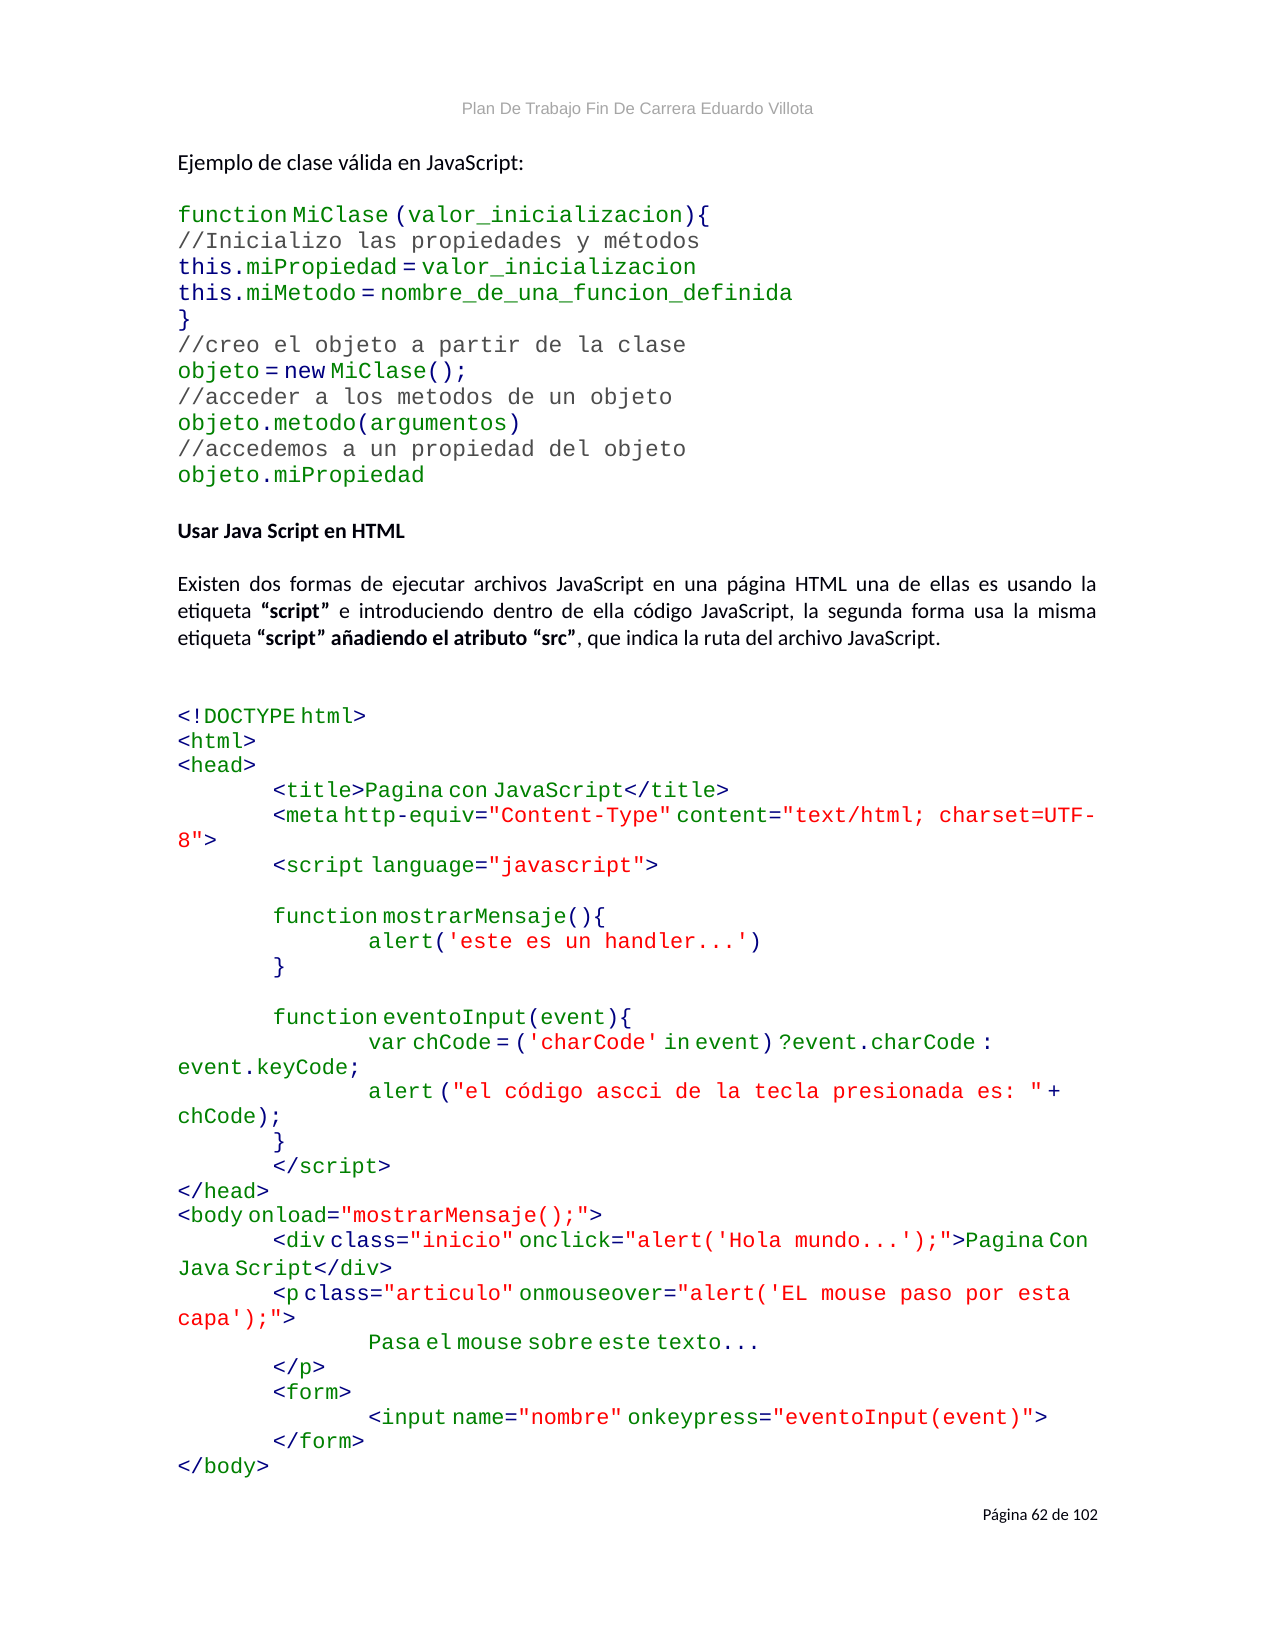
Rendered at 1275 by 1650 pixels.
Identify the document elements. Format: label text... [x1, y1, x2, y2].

text Usar Java Script en HTML [177, 517, 1098, 544]
text function MiClase (valor_inicializacion){ [177, 204, 1098, 229]
text <head> [177, 754, 1098, 779]
text Existen dos formas de ejecutar archivos JavaScript en una página HTML una de ellas es usando la etiqueta “script” e introduciendo dentro de ella código JavaScript, la segunda forma usa la misma etiqueta “script” añadiendo el atributo “src”, que indica la ruta del archivo JavaScript. [177, 570, 1098, 650]
text <title>Pagina con JavaScript</title> [177, 779, 1098, 804]
text <html> [177, 730, 1098, 754]
text </p> [177, 1356, 1098, 1381]
text <body onload="mostrarMensaje();"> [177, 1204, 1098, 1229]
text } [177, 1130, 1098, 1155]
text objeto.metodo(argumentos) [177, 411, 1098, 437]
text } [177, 307, 1098, 333]
text alert ("el código ascci de la tecla presionada es: " + chCode); [177, 1081, 1098, 1130]
text <p class="articulo" onmouseover="alert('EL mouse paso por esta capa');"> [177, 1282, 1098, 1332]
text var chCode = ('charCode' in event) ?event.charCode : event.keyCode; [177, 1031, 1098, 1081]
text Pasa el mouse sobre este texto... [177, 1332, 1098, 1356]
text </form> [177, 1431, 1098, 1456]
text } [177, 955, 1098, 979]
text function eventoInput(event){ [177, 1006, 1098, 1031]
text //accedemos a un propiedad del objeto [177, 437, 1098, 463]
text //creo el objeto a partir de la clase [177, 333, 1098, 359]
text Ejemplo de clase válida en JavaScript: [177, 148, 1098, 176]
text this.miPropiedad = valor_inicializacion [177, 256, 1098, 281]
text objeto.miPropiedad [177, 463, 1098, 489]
text <!DOCTYPE html> [177, 705, 1098, 730]
text <div class="inicio" onclick="alert('Hola mundo...');">Pagina Con Java Script</div> [177, 1229, 1098, 1282]
text </script> [177, 1155, 1098, 1180]
text function mostrarMensaje(){ [177, 905, 1098, 930]
text </body> [177, 1456, 1098, 1480]
text <script language="javascript"> [177, 854, 1098, 878]
text this.miMetodo = nombre_de_una_funcion_definida [177, 281, 1098, 307]
text <form> [177, 1381, 1098, 1406]
text </head> [177, 1180, 1098, 1204]
text alert('este es un handler...') [177, 930, 1098, 955]
text //acceder a los metodos de un objeto [177, 385, 1098, 411]
text <meta http-equiv="Content-Type" content="text/html; charset=UTF-8"> [177, 804, 1098, 854]
text objeto = new MiClase(); [177, 359, 1098, 385]
text //Inicializo las propiedades y métodos [177, 229, 1098, 256]
text <input name="nombre" onkeypress="eventoInput(event)"> [177, 1406, 1098, 1431]
